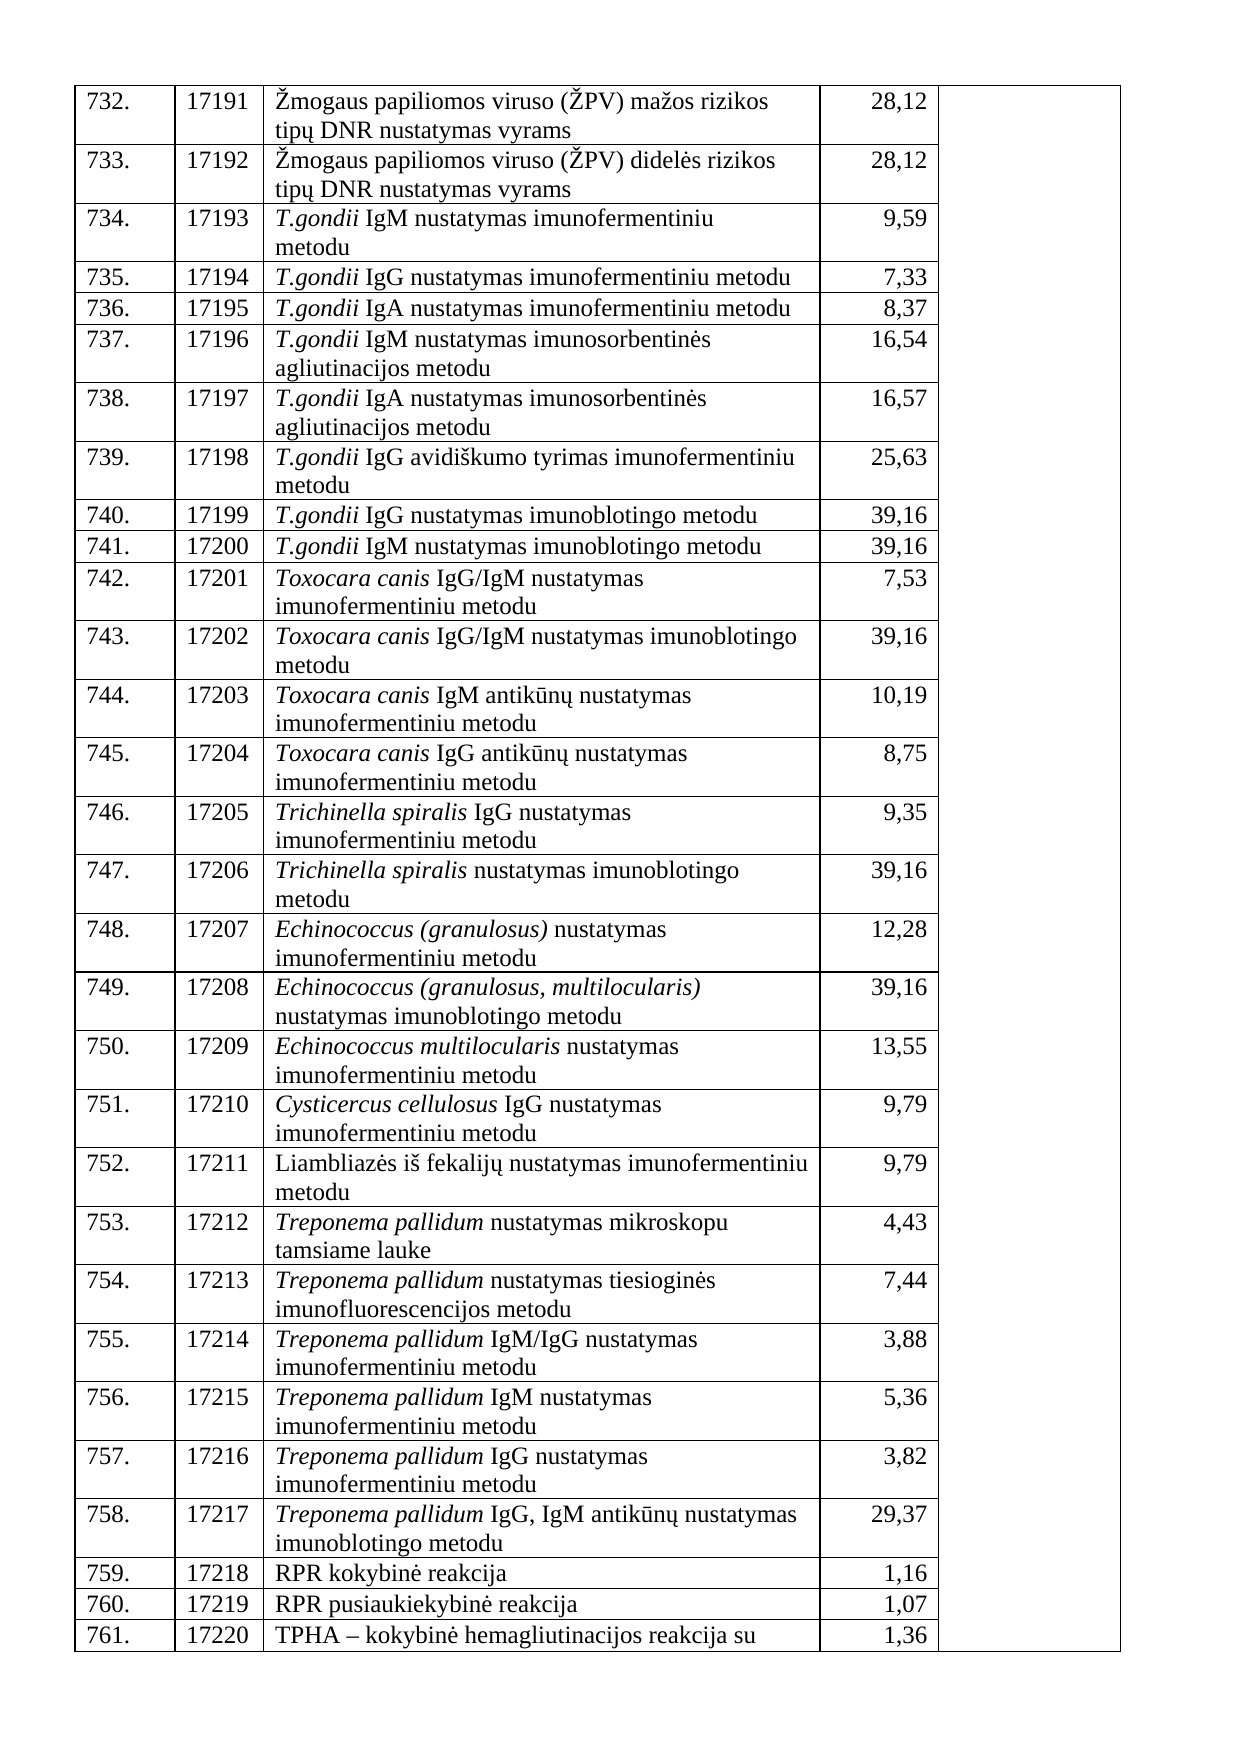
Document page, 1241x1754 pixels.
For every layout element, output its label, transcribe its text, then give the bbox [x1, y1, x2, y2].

table_cell 4,43 [821, 1207, 938, 1264]
table_cell 747. [76, 855, 174, 913]
table_cell 7,44 [821, 1265, 938, 1323]
table_cell 9,35 [821, 797, 938, 854]
table_cell 758. [76, 1499, 174, 1557]
table_cell 1,16 [821, 1558, 938, 1588]
table_cell 9,79 [821, 1148, 938, 1206]
table_cell 8,75 [821, 738, 938, 796]
table_cell 3,82 [821, 1441, 938, 1498]
table_cell Trichinella spiralis nustatymas imunoblotingo metodu [264, 855, 819, 913]
table_cell T.gondii IgG avidiškumo tyrimas imunofermentiniu metodu [264, 442, 819, 499]
table_cell RPR kokybinė reakcija [264, 1558, 819, 1588]
table_cell [939, 86, 1120, 1651]
table_cell Toxocara canis IgG/IgM nustatymas imunofermentiniu metodu [264, 563, 819, 620]
table_cell T.gondii IgG nustatymas imunofermentiniu metodu [264, 262, 819, 292]
table_cell 17209 [176, 1031, 263, 1088]
table_cell T.gondii IgA nustatymas imunosorbentinės agliutinacijos metodu [264, 383, 819, 441]
table_cell 12,28 [821, 914, 938, 971]
table_cell 17197 [176, 383, 263, 441]
table_cell Liambliazės iš fekalijų nustatymas imunofermentiniu metodu [264, 1148, 819, 1206]
table_cell 733. [76, 145, 174, 202]
table_cell 29,37 [821, 1499, 938, 1557]
table_cell 17206 [176, 855, 263, 913]
table_cell Echinococcus (granulosus) nustatymas imunofermentiniu metodu [264, 914, 819, 971]
table_cell 17220 [176, 1620, 263, 1651]
table_cell 748. [76, 914, 174, 971]
table_cell 17198 [176, 442, 263, 499]
table_cell 39,16 [821, 973, 938, 1030]
table_cell 756. [76, 1382, 174, 1440]
table_cell 17199 [176, 500, 263, 530]
table_cell 17208 [176, 973, 263, 1030]
table_cell 39,16 [821, 531, 938, 562]
table_cell 13,55 [821, 1031, 938, 1088]
table_cell 760. [76, 1589, 174, 1619]
table_cell 7,53 [821, 563, 938, 620]
table_cell 25,63 [821, 442, 938, 499]
table_cell 17202 [176, 621, 263, 679]
table_cell 753. [76, 1207, 174, 1264]
table_cell Toxocara canis IgG antikūnų nustatymas imunofermentiniu metodu [264, 738, 819, 796]
table_cell Žmogaus papiliomos viruso (ŽPV) mažos rizikos tipų DNR nustatymas vyrams [264, 86, 819, 144]
table_cell Treponema pallidum nustatymas tiesioginės imunofluorescencijos metodu [264, 1265, 819, 1323]
table_cell 17194 [176, 262, 263, 292]
table_cell 16,54 [821, 325, 938, 382]
table_cell 740. [76, 500, 174, 530]
table_cell RPR pusiaukiekybinė reakcija [264, 1589, 819, 1619]
table_cell 28,12 [821, 86, 938, 144]
table_cell 39,16 [821, 855, 938, 913]
table_cell 7,33 [821, 262, 938, 292]
table_cell 737. [76, 325, 174, 382]
table_cell 751. [76, 1090, 174, 1147]
table_cell 17200 [176, 531, 263, 562]
table_cell 17214 [176, 1324, 263, 1381]
table_cell 17213 [176, 1265, 263, 1323]
table_cell 1,36 [821, 1620, 938, 1651]
table_cell T.gondii IgA nustatymas imunofermentiniu metodu [264, 293, 819, 323]
table_cell 739. [76, 442, 174, 499]
table_cell 17195 [176, 293, 263, 323]
table_cell 17216 [176, 1441, 263, 1498]
table_cell T.gondii IgM nustatymas imunofermentiniu metodu [264, 204, 819, 261]
table_cell 736. [76, 293, 174, 323]
table_cell Žmogaus papiliomos viruso (ŽPV) didelės rizikos tipų DNR nustatymas vyrams [264, 145, 819, 202]
table_cell 745. [76, 738, 174, 796]
table_cell 17211 [176, 1148, 263, 1206]
table_cell 743. [76, 621, 174, 679]
table_cell Treponema pallidum IgM/IgG nustatymas imunofermentiniu metodu [264, 1324, 819, 1381]
table_cell 1,07 [821, 1589, 938, 1619]
table_cell Toxocara canis IgG/IgM nustatymas imunoblotingo metodu [264, 621, 819, 679]
table_cell 761. [76, 1620, 174, 1651]
table_cell 17210 [176, 1090, 263, 1147]
table_cell 17218 [176, 1558, 263, 1588]
table_cell 17205 [176, 797, 263, 854]
table_cell 734. [76, 204, 174, 261]
table_cell 750. [76, 1031, 174, 1088]
table_cell 17196 [176, 325, 263, 382]
table_cell TPHA – kokybinė hemagliutinacijos reakcija su [264, 1620, 819, 1651]
table_cell 755. [76, 1324, 174, 1381]
table_cell 28,12 [821, 145, 938, 202]
table_cell 17201 [176, 563, 263, 620]
table_cell 744. [76, 680, 174, 737]
table_cell 17204 [176, 738, 263, 796]
table_cell 9,59 [821, 204, 938, 261]
table_cell 17212 [176, 1207, 263, 1264]
table_cell Echinococcus (granulosus, multilocularis) nustatymas imunoblotingo metodu [264, 973, 819, 1030]
table_cell 17207 [176, 914, 263, 971]
table_cell 735. [76, 262, 174, 292]
table_cell 759. [76, 1558, 174, 1588]
table_cell Toxocara canis IgM antikūnų nustatymas imunofermentiniu metodu [264, 680, 819, 737]
table_cell 17219 [176, 1589, 263, 1619]
table_cell 741. [76, 531, 174, 562]
table_cell 17191 [176, 86, 263, 144]
table_cell 3,88 [821, 1324, 938, 1381]
table_cell 757. [76, 1441, 174, 1498]
table_cell T.gondii IgM nustatymas imunosorbentinės agliutinacijos metodu [264, 325, 819, 382]
table_cell 752. [76, 1148, 174, 1206]
table_cell 746. [76, 797, 174, 854]
table_cell 10,19 [821, 680, 938, 737]
table_cell 5,36 [821, 1382, 938, 1440]
table_cell 754. [76, 1265, 174, 1323]
table_cell Echinococcus multilocularis nustatymas imunofermentiniu metodu [264, 1031, 819, 1088]
table_cell 39,16 [821, 621, 938, 679]
table_cell 738. [76, 383, 174, 441]
table_cell Treponema pallidum IgG, IgM antikūnų nustatymas imunoblotingo metodu [264, 1499, 819, 1557]
table_cell 17193 [176, 204, 263, 261]
table_cell T.gondii IgM nustatymas imunoblotingo metodu [264, 531, 819, 562]
table_cell 17215 [176, 1382, 263, 1440]
table_cell Treponema pallidum IgM nustatymas imunofermentiniu metodu [264, 1382, 819, 1440]
table_cell Treponema pallidum IgG nustatymas imunofermentiniu metodu [264, 1441, 819, 1498]
table_cell Cysticercus cellulosus IgG nustatymas imunofermentiniu metodu [264, 1090, 819, 1147]
table_cell 16,57 [821, 383, 938, 441]
table_cell 17192 [176, 145, 263, 202]
table_cell 742. [76, 563, 174, 620]
table_cell Treponema pallidum nustatymas mikroskopu tamsiame lauke [264, 1207, 819, 1264]
table_cell 8,37 [821, 293, 938, 323]
table_cell T.gondii IgG nustatymas imunoblotingo metodu [264, 500, 819, 530]
table_cell Trichinella spiralis IgG nustatymas imunofermentiniu metodu [264, 797, 819, 854]
table_cell 17217 [176, 1499, 263, 1557]
table_cell 732. [76, 86, 174, 144]
table_cell 749. [76, 973, 174, 1030]
table_cell 17203 [176, 680, 263, 737]
table_cell 39,16 [821, 500, 938, 530]
table_cell 9,79 [821, 1090, 938, 1147]
